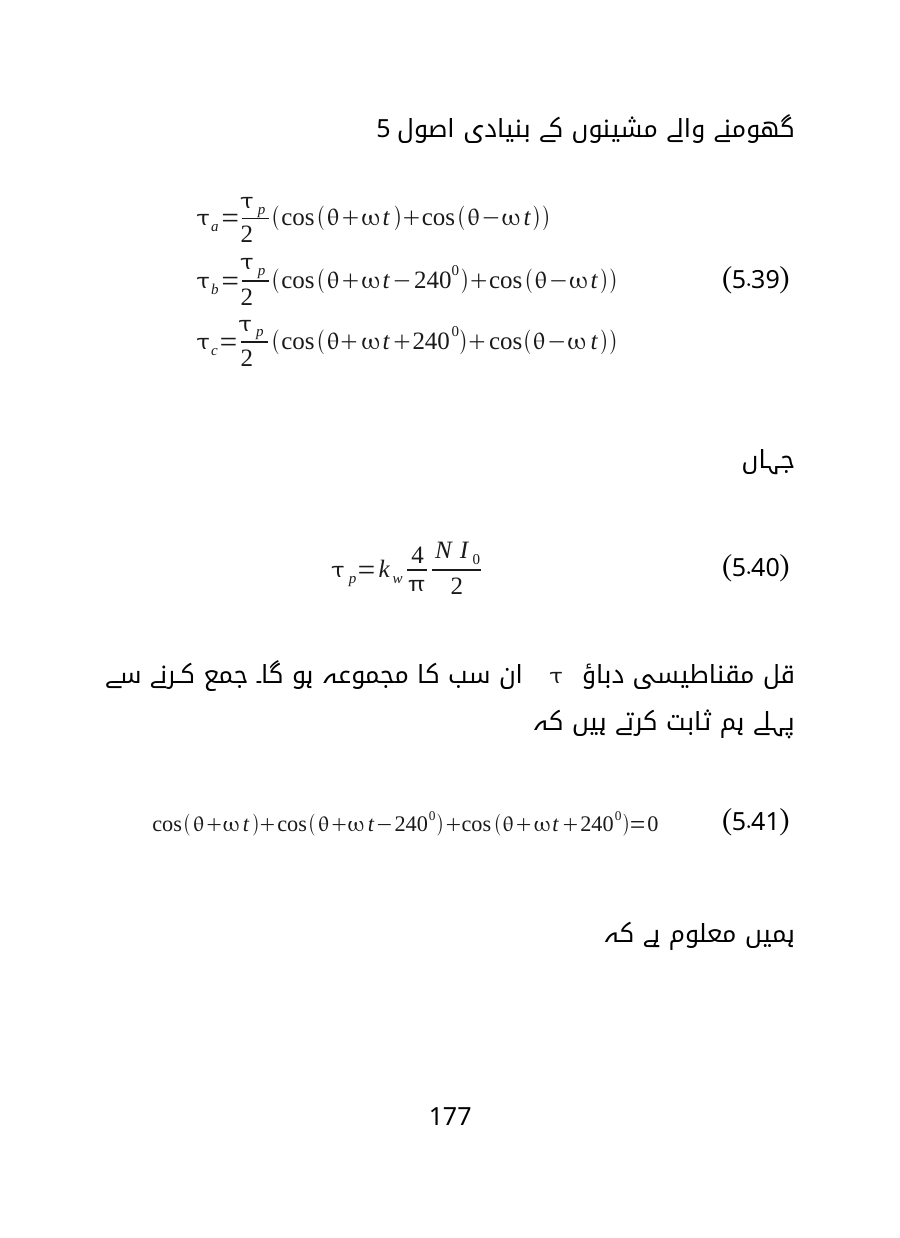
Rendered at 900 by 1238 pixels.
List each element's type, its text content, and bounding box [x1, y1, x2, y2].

table_header [105, 531, 700, 617]
text جہاں [105, 437, 795, 484]
table_header [105, 183, 700, 390]
text قل مقناطیسی دباؤ ان سب کا مجموعہ ہو گا۔ جمع کرنے سے پہلے ہم ثابت کرتے ہیں کہ [105, 651, 795, 746]
table_header [105, 793, 697, 864]
table_header (5.41) [697, 793, 795, 864]
text ہمیں معلوم ہے کہ [105, 911, 795, 958]
table_header (5.39) [700, 183, 795, 390]
table_header (5.40) [700, 531, 795, 617]
